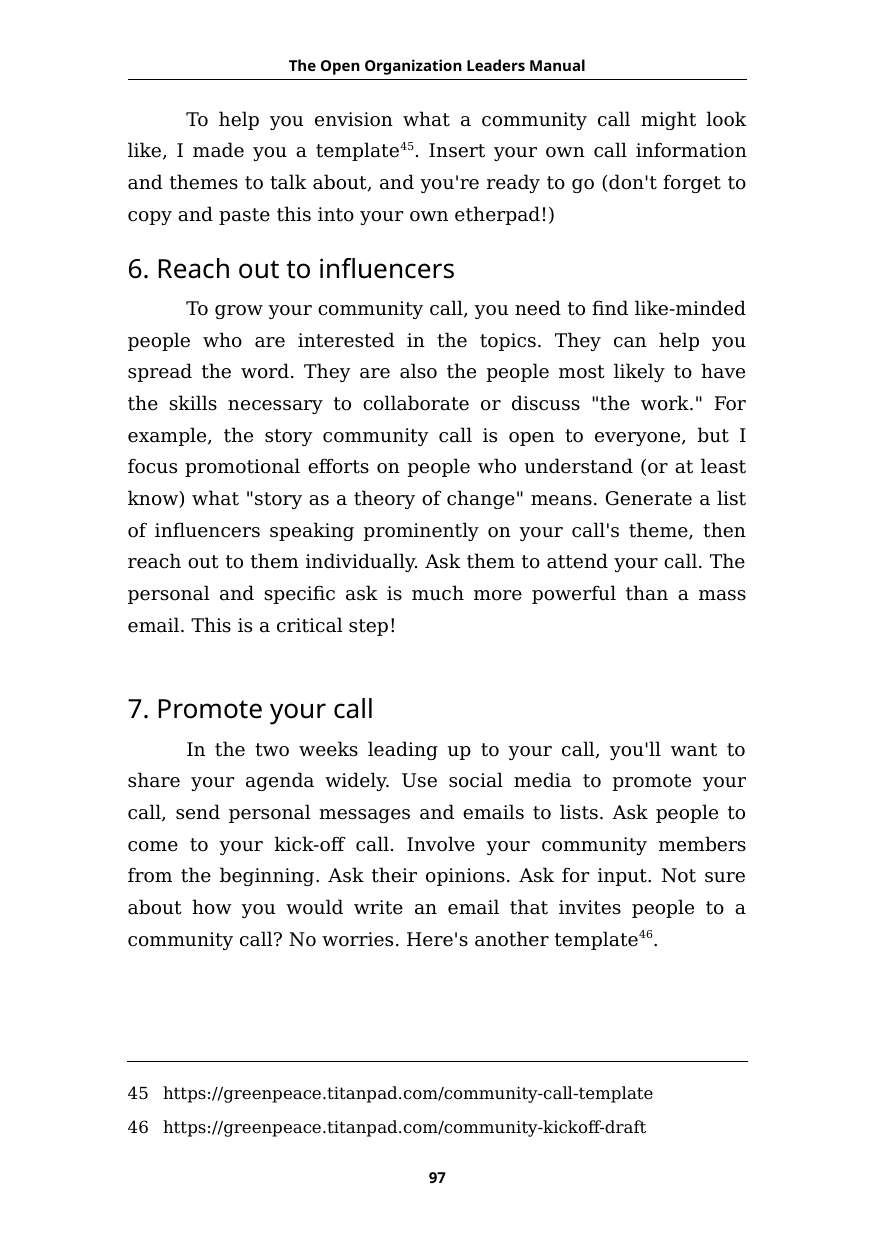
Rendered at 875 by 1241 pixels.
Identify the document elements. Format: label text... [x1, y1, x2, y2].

text In the two weeks leading up to your call, you'll want to share your agenda widely. Use social media to promote your call, send personal messages and emails to lists. Ask people to come to your kick-off call. Involve your community members from the beginning. Ask their opinions. Ask for input. Not sure about how you would write an email that invites people to a community call? No worries. Here's another template. [127, 739, 747, 951]
text https://greenpeace.titanpad.com/community-kickoff-draft [127, 1118, 747, 1138]
text To help you envision what a community call might look like, I made you a template. Insert your own call information and themes to talk about, and you're ready to go (don't forget to copy and paste this into your own etherpad!) [127, 109, 747, 226]
subtitle 7. Promote your call [127, 691, 747, 726]
text To grow your community call, you need to find like-minded people who are interested in the topics. They can help you spread the word. They are also the people most likely to have the skills necessary to collaborate or discuss "the work." For example, the story community call is open to everyone, but I focus promotional efforts on people who understand (or at least know) what "story as a theory of change" means. Generate a list of influencers speaking prominently on your call's theme, then reach out to them individually. Ask them to attend your call. The personal and specific ask is much more powerful than a mass email. This is a critical step! [127, 298, 747, 637]
text https://greenpeace.titanpad.com/community-call-template [127, 1084, 747, 1103]
subtitle 6. Reach out to influencers [127, 250, 747, 286]
